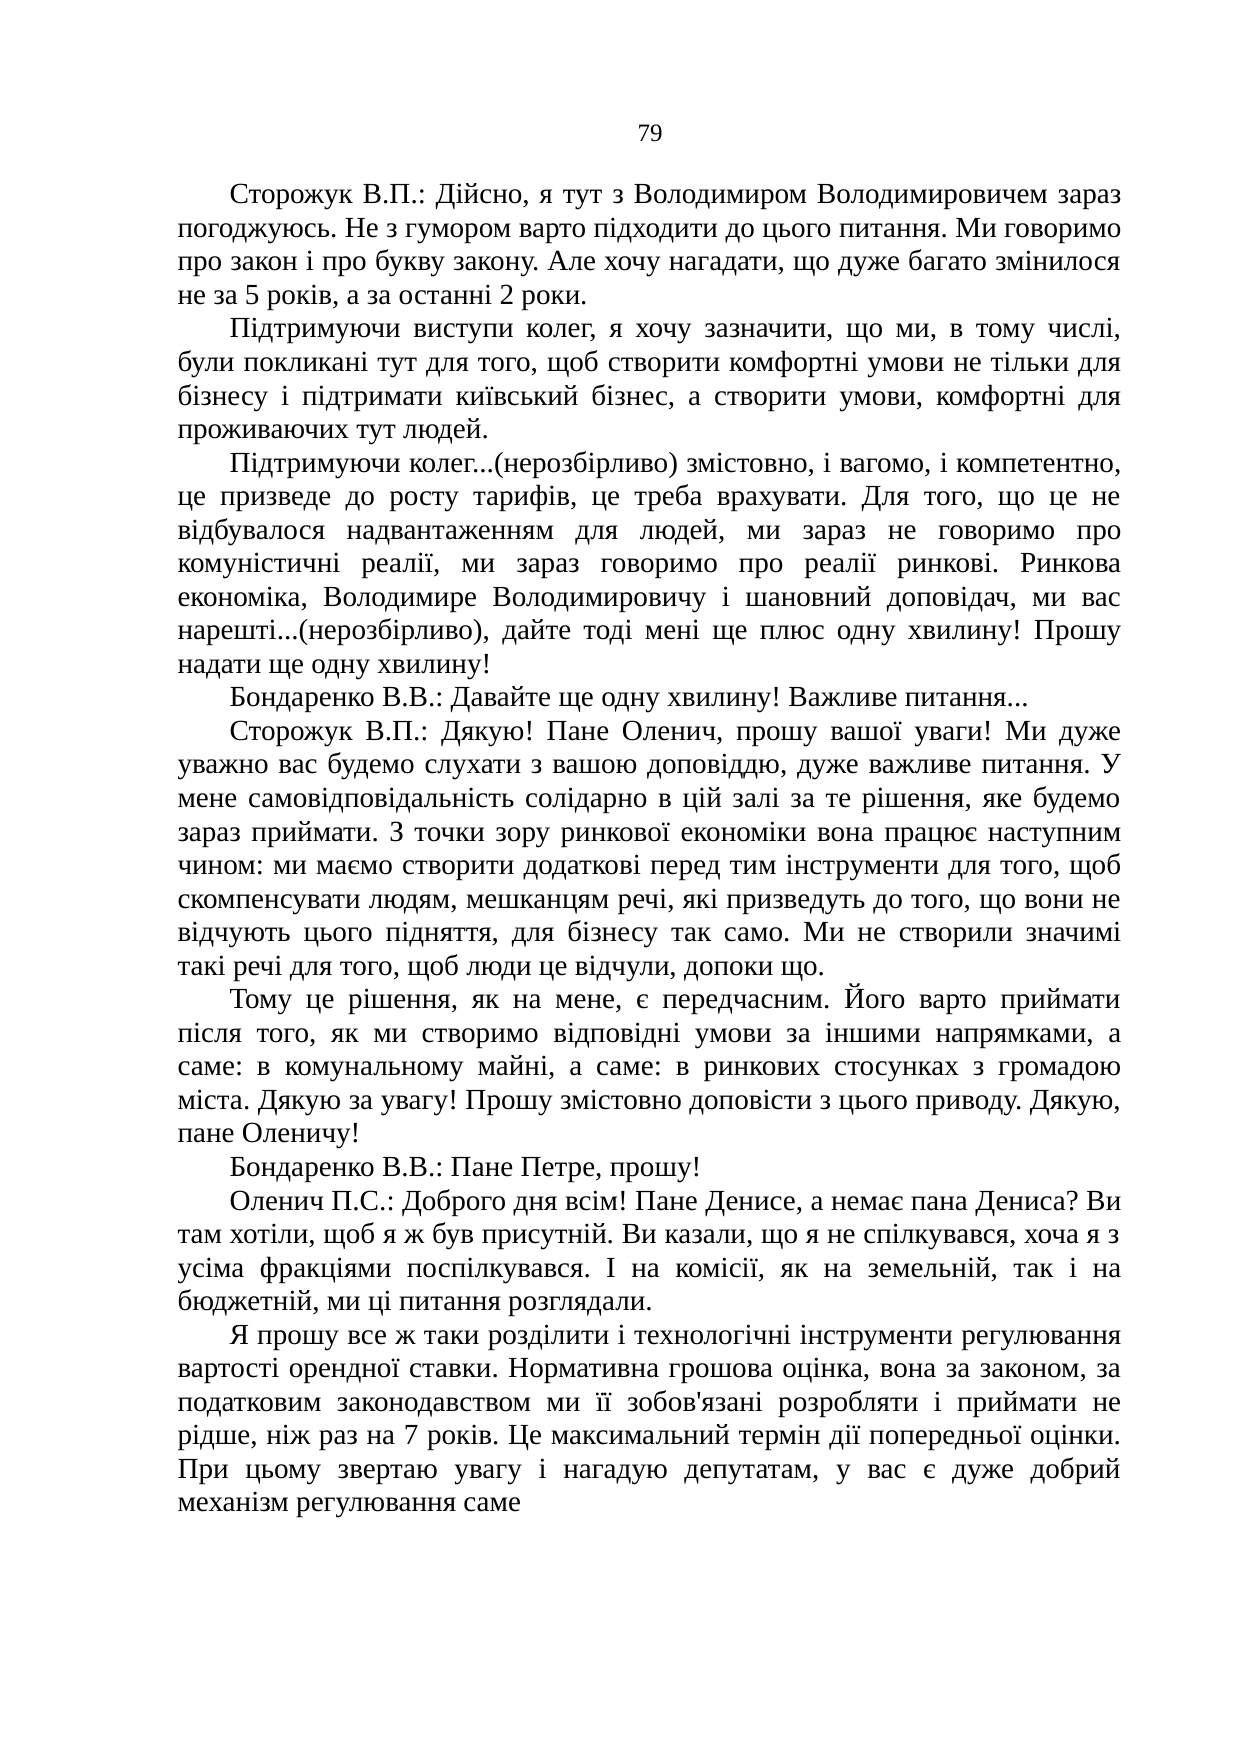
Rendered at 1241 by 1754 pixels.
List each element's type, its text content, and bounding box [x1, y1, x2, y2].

text Підтримуючи колег...(нерозбірливо) змістовно, і вагомо, і компетентно, це призведе до росту тарифів, це треба врахувати. Для того, що це не відбувалося надвантаженням для людей, ми зараз не говоримо про комуністичні реалії, ми зараз говоримо про реалії ринкові. Ринкова економіка, Володимире Володимировичу і шановний доповідач, ми вас нарешті...(нерозбірливо), дайте тоді мені ще плюс одну хвилину! Прошу надати ще одну хвилину! [177, 445, 1122, 679]
text Підтримуючи виступи колег, я хочу зазначити, що ми, в тому числі, були покликані тут для того, щоб створити комфортні умови не тільки для бізнесу і підтримати київський бізнес, а створити умови, комфортні для проживаючих тут людей. [177, 311, 1122, 445]
text Сторожук В.П.: Дякую! Пане Оленич, прошу вашої уваги! Ми дуже уважно вас будемо слухати з вашою доповіддю, дуже важливе питання. У мене самовідповідальність солідарно в цій залі за те рішення, яке будемо зараз приймати. З точки зору ринкової економіки вона працює наступним чином: ми маємо створити додаткові перед тим інструменти для того, щоб скомпенсувати людям, мешканцям речі, які призведуть до того, що вони не відчують цього підняття, для бізнесу так само. Ми не створили значимі такі речі для того, щоб люди це відчули, допоки що. [177, 713, 1122, 981]
text Оленич П.С.: Доброго дня всім! Пане Денисе, а немає пана Дениса? Ви там хотіли, щоб я ж був присутній. Ви казали, що я не спілкувався, хоча я з усіма фракціями поспілкувався. І на комісії, як на земельній, так і на бюджетній, ми ці питання розглядали. [177, 1183, 1122, 1317]
text Я прошу все ж таки розділити і технологічні інструменти регулювання вартості орендної ставки. Нормативна грошова оцінка, вона за законом, за податковим законодавством ми її зобов'язані розробляти і приймати не рідше, ніж раз на 7 років. Це максимальний термін дії попередньої оцінки. При цьому звертаю увагу і нагадую депутатам, у вас є дуже добрий механізм регулювання саме [177, 1317, 1122, 1518]
text Тому це рішення, як на мене, є передчасним. Його варто приймати після того, як ми створимо відповідні умови за іншими напрямками, а саме: в комунальному майні, а саме: в ринкових стосунках з громадою міста. Дякую за увагу! Прошу змістовно доповісти з цього приводу. Дякую, пане Оленичу! [177, 981, 1122, 1149]
text Бондаренко В.В.: Пане Петре, прошу! [177, 1149, 1122, 1183]
text Бондаренко В.В.: Давайте ще одну хвилину! Важливе питання... [177, 679, 1122, 713]
text Сторожук В.П.: Дійсно, я тут з Володимиром Володимировичем зараз погоджуюсь. Не з гумором варто підходити до цього питання. Ми говоримо про закон і про букву закону. Але хочу нагадати, що дуже багато змінилося не за 5 років, а за останні 2 роки. [177, 176, 1122, 311]
